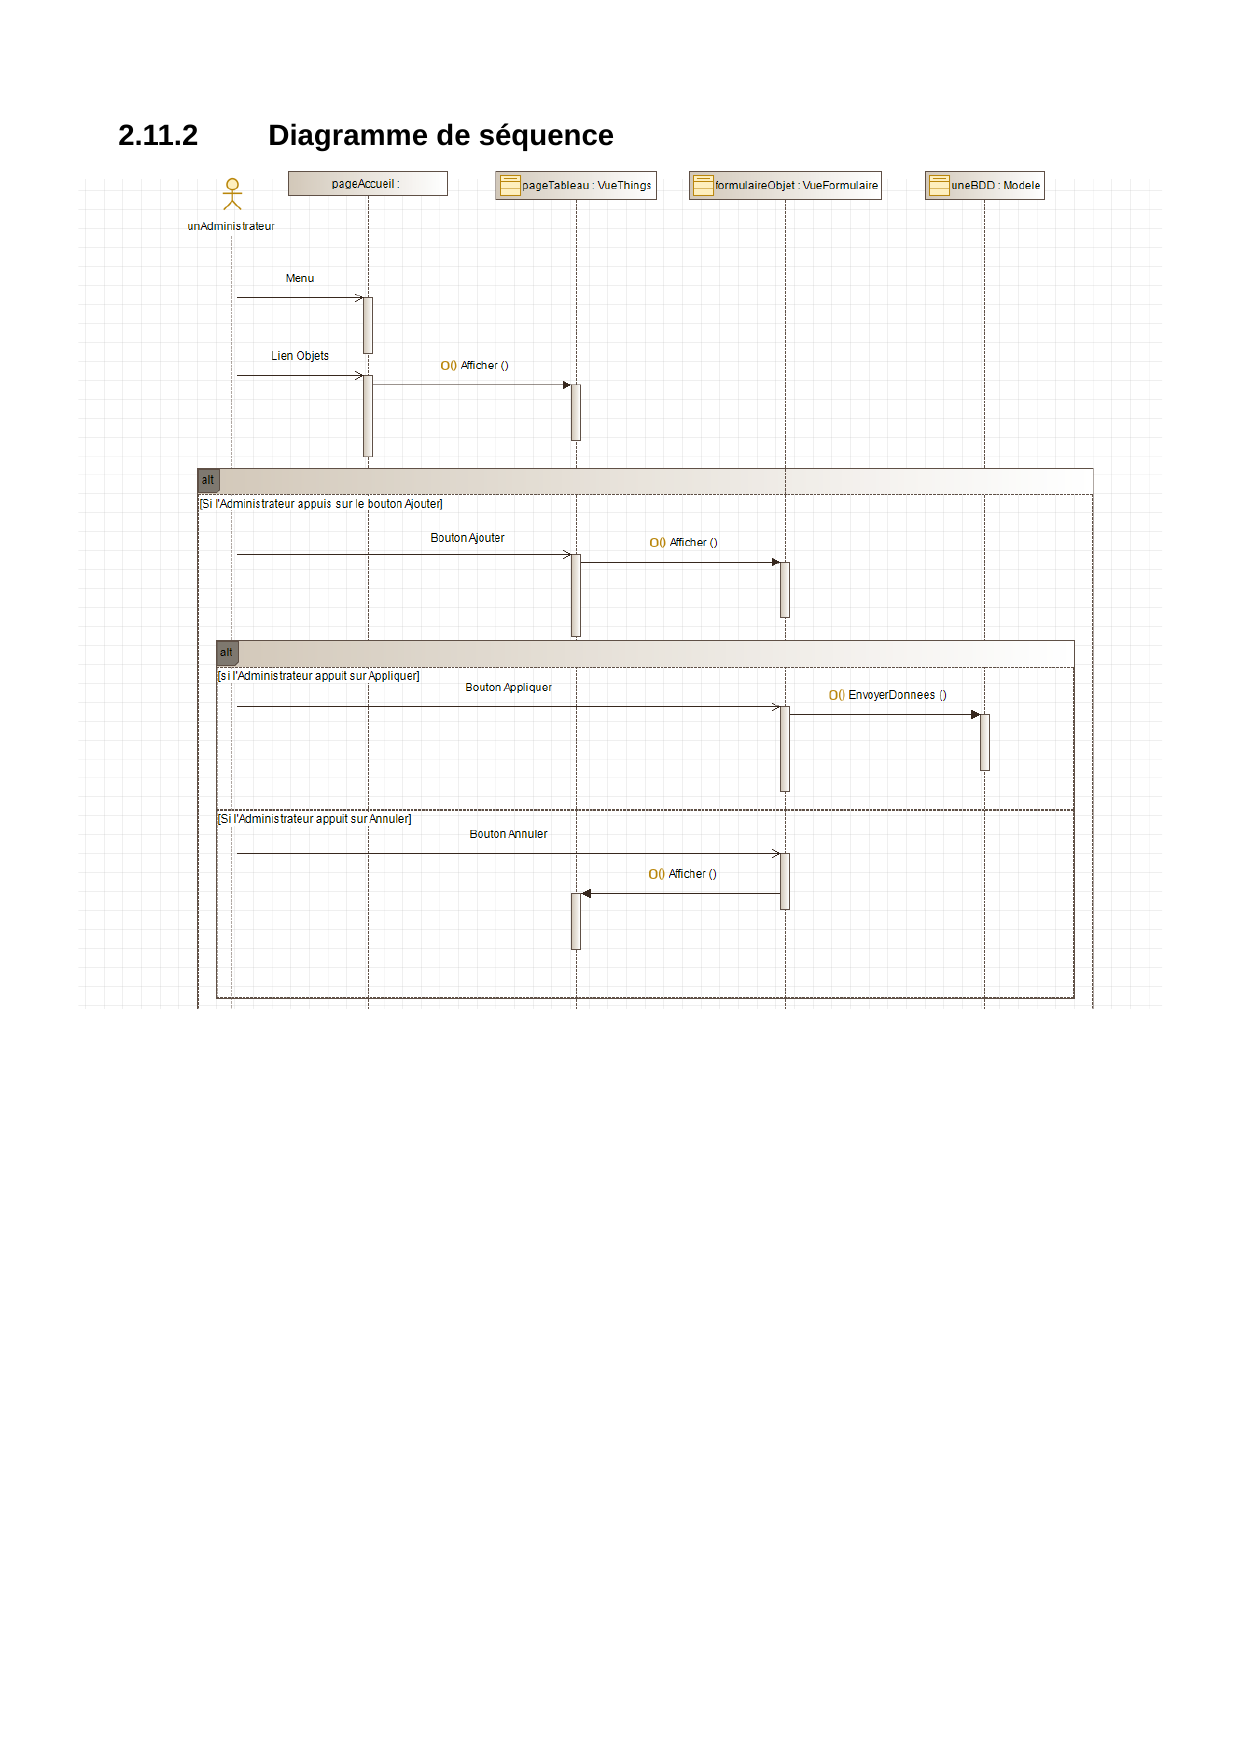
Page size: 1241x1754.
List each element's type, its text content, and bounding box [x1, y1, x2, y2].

picture [78, 171, 1163, 1009]
subtitle Diagramme de séquence [118, 118, 1122, 152]
